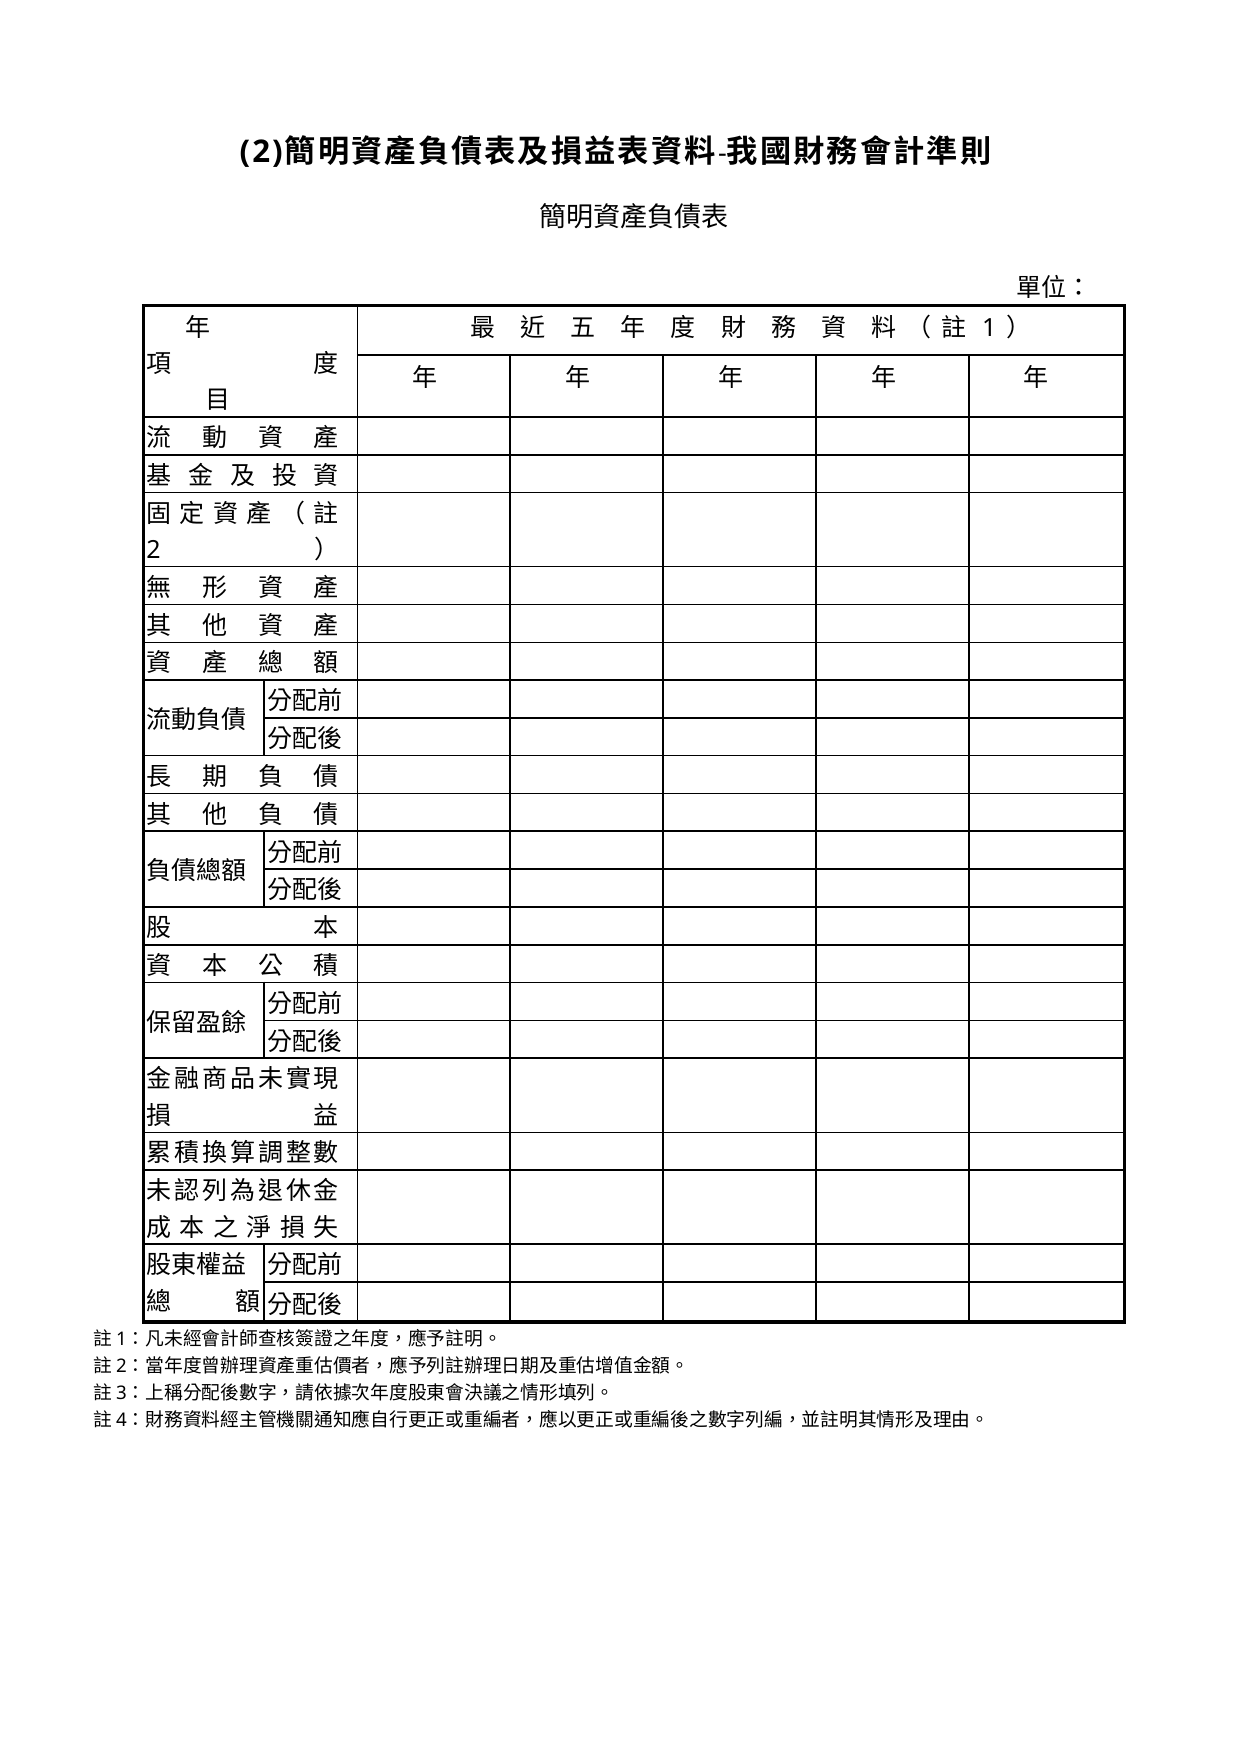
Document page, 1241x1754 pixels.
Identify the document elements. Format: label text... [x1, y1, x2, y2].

table_cell [817, 946, 968, 982]
table_cell [511, 1059, 662, 1131]
table_cell [970, 418, 1123, 454]
table_cell 分配後 [265, 1283, 357, 1320]
text 簡明資產負債表 [118, 194, 1150, 234]
table_cell [358, 908, 509, 944]
table_cell [817, 643, 968, 679]
table_header 年 項 度 目 [145, 307, 357, 416]
table_cell [511, 643, 662, 679]
table_cell 資本公積 [145, 946, 357, 982]
table_cell [511, 1021, 662, 1057]
table_cell [511, 870, 662, 906]
table_cell [817, 794, 968, 830]
table_cell 保留盈餘 [145, 983, 263, 1057]
table_cell [664, 946, 815, 982]
text 單位： [118, 268, 1091, 304]
table_cell [511, 794, 662, 830]
table_cell [358, 418, 509, 454]
table_cell [817, 719, 968, 755]
table_cell [970, 456, 1123, 492]
table_cell [358, 983, 509, 1019]
table_cell 資產總額 [145, 643, 357, 679]
text 註3：上稱分配後數字，請依據次年度股東會決議之情形填列。 [93, 1378, 1150, 1405]
table_cell 股 本 [145, 908, 357, 944]
table_cell [817, 756, 968, 793]
table_cell [358, 493, 509, 566]
table_cell 無形資產 [145, 567, 357, 603]
text 註4：財務資料經主管機關通知應自行更正或重編者，應以更正或重編後之數字列編，並註明其情形及理由。 [93, 1405, 1150, 1432]
table_cell [817, 567, 968, 603]
table_cell [970, 794, 1123, 830]
table_cell [664, 456, 815, 492]
table_cell [664, 605, 815, 641]
table_cell [817, 1133, 968, 1169]
table_cell [817, 681, 968, 717]
table_cell [358, 719, 509, 755]
table_cell 年 [664, 356, 815, 416]
table_cell [817, 1245, 968, 1281]
table_cell [358, 643, 509, 679]
table_cell [511, 832, 662, 868]
table_cell [970, 681, 1123, 717]
table_cell [664, 794, 815, 830]
table_cell [511, 1283, 662, 1320]
table_cell [358, 756, 509, 793]
table_cell 年 [358, 356, 509, 416]
table_cell 分配前 [265, 1245, 357, 1281]
table_cell [664, 418, 815, 454]
table_cell [511, 1171, 662, 1243]
table_cell [970, 605, 1123, 641]
table_cell [511, 681, 662, 717]
table_cell [817, 908, 968, 944]
table_cell 其他資產 [145, 605, 357, 641]
table_cell 年 [817, 356, 968, 416]
table_cell [358, 1245, 509, 1281]
table_cell [970, 983, 1123, 1019]
table_cell [358, 1133, 509, 1169]
table_cell [970, 756, 1123, 793]
table_cell 年 [970, 356, 1123, 416]
table_cell 分配後 [265, 1021, 357, 1057]
table_cell [511, 946, 662, 982]
table_cell 流動負債 [145, 681, 263, 755]
table_cell [970, 946, 1123, 982]
table_cell [511, 493, 662, 566]
table_cell [664, 719, 815, 755]
table_cell [664, 1171, 815, 1243]
table_cell [970, 908, 1123, 944]
table_cell [664, 1059, 815, 1131]
table_cell [970, 719, 1123, 755]
table_cell [817, 493, 968, 566]
table_cell [358, 832, 509, 868]
table_cell [511, 756, 662, 793]
table_cell [817, 456, 968, 492]
table_cell [358, 605, 509, 641]
table_cell 未認列為退休金 成本之淨損失 [145, 1171, 357, 1243]
text (2)簡明資產負債表及損益表資料-我國財務會計準則 [81, 126, 1150, 172]
table_cell 分配後 [265, 719, 357, 755]
table_cell 長期負債 [145, 756, 357, 793]
table_cell [664, 1283, 815, 1320]
table_cell [511, 983, 662, 1019]
table_cell [358, 681, 509, 717]
table_cell [817, 983, 968, 1019]
table_cell [817, 1059, 968, 1131]
table_cell [970, 1059, 1123, 1131]
table_cell [511, 1245, 662, 1281]
table_cell [664, 681, 815, 717]
table_cell [358, 946, 509, 982]
table_cell 其他負債 [145, 794, 357, 830]
table_cell 累積換算調整數 [145, 1133, 357, 1169]
table_cell [358, 1171, 509, 1243]
table_cell 分配前 [265, 681, 357, 717]
table_cell [970, 643, 1123, 679]
table_cell 分配前 [265, 832, 357, 868]
table_cell [511, 908, 662, 944]
table_cell [358, 1021, 509, 1057]
text 註1：凡未經會計師查核簽證之年度，應予註明。 [93, 1323, 1240, 1351]
table_cell [358, 1283, 509, 1320]
table_cell [511, 1133, 662, 1169]
table_cell [664, 1133, 815, 1169]
table_cell 股東權益 總 額 [145, 1245, 263, 1320]
table_cell [664, 567, 815, 603]
table_cell [970, 1133, 1123, 1169]
table_cell 金融商品未實現 損益 [145, 1059, 357, 1131]
table_cell [817, 832, 968, 868]
table_cell [817, 1283, 968, 1320]
table_cell [511, 418, 662, 454]
table_cell [970, 567, 1123, 603]
table_cell [358, 794, 509, 830]
table_cell 分配前 [265, 983, 357, 1019]
table_cell [664, 643, 815, 679]
table_cell [664, 1021, 815, 1057]
table_cell [817, 1171, 968, 1243]
table_cell [664, 870, 815, 906]
table_cell [664, 756, 815, 793]
table_cell [511, 456, 662, 492]
table_cell [970, 493, 1123, 566]
table_cell [511, 719, 662, 755]
table_cell 負債總額 [145, 832, 263, 906]
table_cell 流動資產 [145, 418, 357, 454]
table_cell [358, 567, 509, 603]
table_cell 年 [511, 356, 662, 416]
text 註2：當年度曾辦理資產重估價者，應予列註辦理日期及重估增值金額。 [93, 1351, 1150, 1378]
table_cell [970, 1245, 1123, 1281]
table_cell [970, 1283, 1123, 1320]
table_cell [511, 605, 662, 641]
table_cell [358, 456, 509, 492]
table_cell [664, 908, 815, 944]
table_cell [664, 493, 815, 566]
table_cell [817, 605, 968, 641]
table_cell [970, 1171, 1123, 1243]
table_cell [511, 567, 662, 603]
table_cell 分配後 [265, 870, 357, 906]
table_cell [970, 1021, 1123, 1057]
table_cell [970, 832, 1123, 868]
table_cell [817, 1021, 968, 1057]
table_cell [358, 870, 509, 906]
table_cell [970, 870, 1123, 906]
table_cell [358, 1059, 509, 1131]
table_cell [817, 418, 968, 454]
table_cell 基金及投資 [145, 456, 357, 492]
table_cell 固定資產（註2） [145, 493, 357, 566]
table_cell [664, 1245, 815, 1281]
table_cell [664, 832, 815, 868]
table_cell [817, 870, 968, 906]
table_cell [664, 983, 815, 1019]
table_header 最 近 五 年 度 財 務 資 料（註1） [358, 307, 1123, 354]
